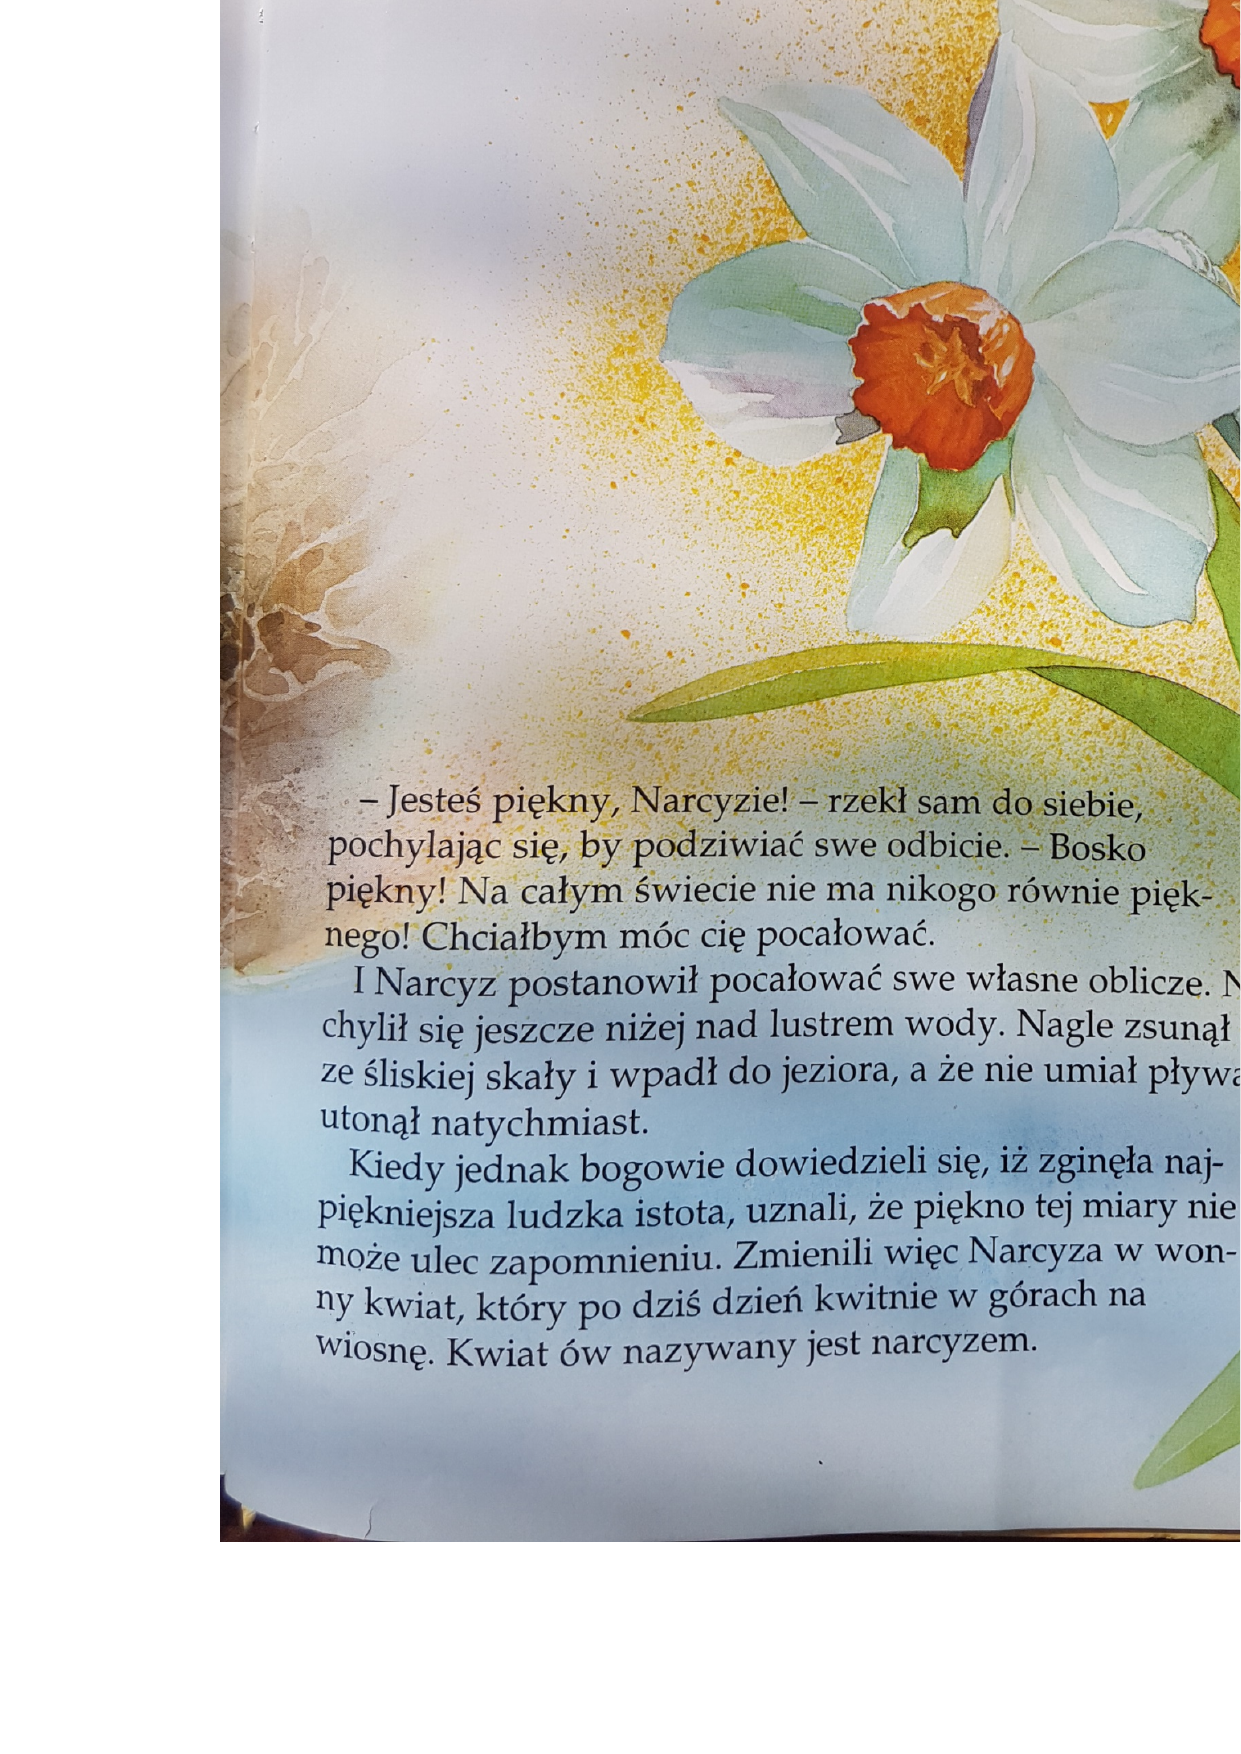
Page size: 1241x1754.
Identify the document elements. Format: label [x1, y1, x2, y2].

picture [221, 0, 1241, 1542]
